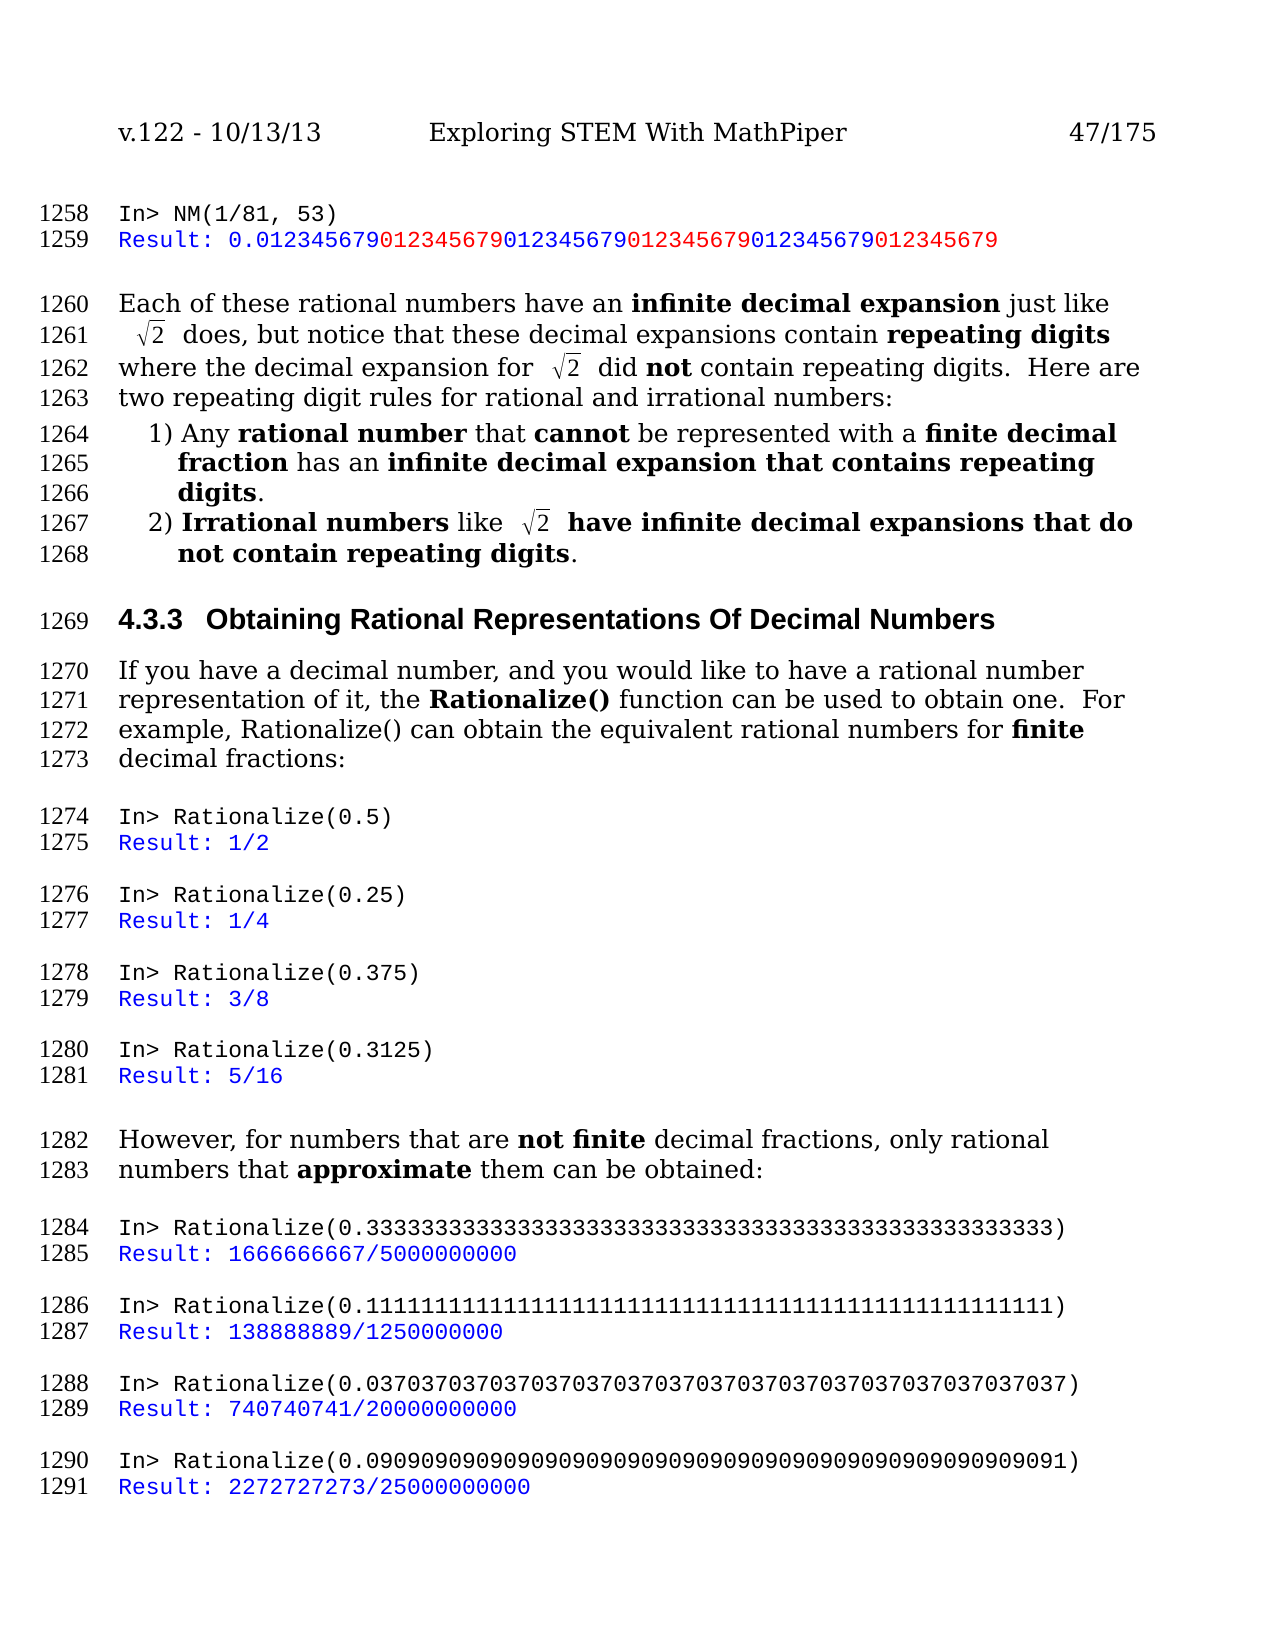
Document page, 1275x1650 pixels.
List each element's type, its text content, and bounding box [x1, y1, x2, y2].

text Result: 5/16 [118, 1065, 1157, 1091]
text Result: 1/2 [118, 831, 1157, 857]
text In> Rationalize(0.037037037037037037037037037037037037037037037037037) [118, 1372, 1157, 1398]
text Result: 3/8 [118, 987, 1157, 1013]
text Each of these rational numbers have an infinite decimal expansion just likedoes, but notice that these decimal expansions contain repeating digits where the decimal expansion fordid not contain repeating digits. Here are two repeating digit rules for rational and irrational numbers: [118, 289, 1157, 413]
text Result: 1666666667/5000000000 [118, 1242, 1157, 1268]
text Result: 1/4 [118, 909, 1157, 935]
subtitle Obtaining Rational Representations Of Decimal Numbers [118, 602, 1157, 635]
text In> Rationalize(0.25) [118, 883, 1157, 909]
text If you have a decimal number, and you would like to have a rational number representation of it, the Rationalize() function can be used to obtain one. For example, Rationalize() can obtain the equivalent rational numbers for finite decimal fractions: [118, 656, 1157, 773]
text In> Rationalize(0.5) [118, 805, 1157, 831]
text In> Rationalize(0.375) [118, 961, 1157, 987]
text Result: 2272727273/25000000000 [118, 1476, 1157, 1502]
text 2) Irrational numbers likehave infinite decimal expansions that do not contain repeating digits. [148, 507, 1157, 569]
text In> Rationalize(0.33333333333333333333333333333333333333333333333333) [118, 1216, 1157, 1242]
text In> Rationalize(0.3125) [118, 1039, 1157, 1065]
text However, for numbers that are not finite decimal fractions, only rational numbers that approximate them can be obtained: [118, 1126, 1157, 1184]
text In> Rationalize(0.090909090909090909090909090909090909090909090909091) [118, 1450, 1157, 1476]
text 1) Any rational number that cannot be represented with a finite decimal fraction has an infinite decimal expansion that contains repeating digits. [148, 419, 1157, 507]
text Result: 138888889/1250000000 [118, 1320, 1157, 1346]
text Result: 740740741/20000000000 [118, 1398, 1157, 1424]
text Result: 0.012345679012345679012345679012345679012345679012345679 [118, 229, 1157, 254]
text In> NM(1/81, 53) [118, 203, 1157, 229]
text In> Rationalize(0.11111111111111111111111111111111111111111111111111) [118, 1294, 1157, 1320]
